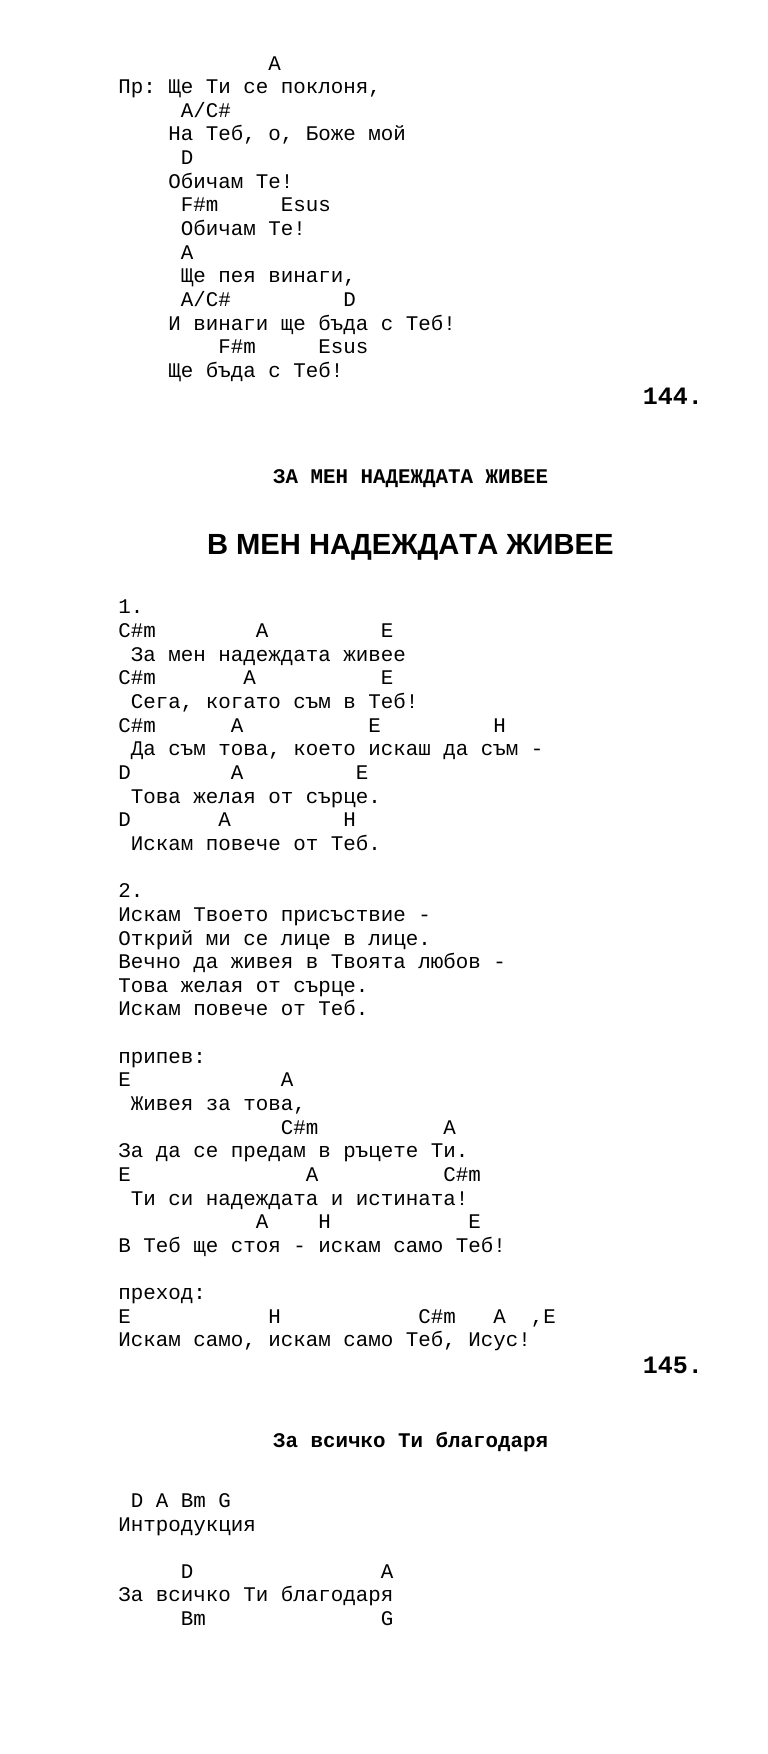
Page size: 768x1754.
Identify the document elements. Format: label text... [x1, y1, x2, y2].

text D A E [118, 762, 702, 786]
text 2. [118, 880, 702, 904]
text За да се предам в ръцете Ти. [118, 1140, 702, 1164]
text F#m Esus [118, 336, 702, 360]
text За мен надеждата живее [118, 644, 702, 667]
text E A [118, 1069, 702, 1093]
subtitle ЗА МЕН НАДЕЖДАТА ЖИВЕЕ [118, 466, 702, 489]
text Искам само, искам само Теб, Исус! [118, 1329, 702, 1353]
text D A [118, 1561, 702, 1584]
subtitle В МЕН НАДЕЖДАТА ЖИВЕЕ [118, 527, 702, 560]
text Сега, когато съм в Теб! [118, 691, 702, 715]
text D A Bm G [118, 1490, 702, 1513]
text Искам повече от Теб. [118, 833, 702, 857]
text Това желая от сърце. [118, 786, 702, 809]
text Искам Твоето присъствие - [118, 904, 702, 927]
text Открий ми се лице в лице. [118, 927, 702, 951]
text Ще бъда с Теб! [118, 360, 702, 383]
text В Теб ще стоя - искам само Теб! [118, 1235, 702, 1258]
text Обичам Те! [118, 171, 702, 194]
text На Теб, о, Боже мой [118, 123, 702, 147]
text C#m A E [118, 620, 702, 644]
text Ще пея винаги, [118, 265, 702, 289]
text D [118, 147, 702, 171]
text Пр: Ще Ти се поклоня, [118, 76, 702, 100]
text Ти си надеждата и истината! [118, 1188, 702, 1211]
text припев: [118, 1046, 702, 1069]
text Bm G [118, 1608, 702, 1632]
text A H E [118, 1211, 702, 1235]
text 1. [118, 596, 702, 620]
text D A H [118, 809, 702, 833]
text C#m A E H [118, 715, 702, 738]
text Това желая от сърце. [118, 975, 702, 998]
text A [118, 242, 702, 265]
text F#m Esus [118, 194, 702, 218]
text E H C#m A ,E [118, 1306, 702, 1329]
subtitle За всичко Ти благодаря [118, 1430, 702, 1454]
text Обичам Те! [118, 218, 702, 242]
text A/C# D [118, 289, 702, 313]
text преход: [118, 1282, 702, 1306]
text A/C# [118, 100, 702, 123]
text Интродукция [118, 1513, 702, 1537]
text Искам повече от Теб. [118, 998, 702, 1022]
text A [118, 52, 702, 76]
text И винаги ще бъда с Теб! [118, 313, 702, 336]
text Вечно да живея в Твоята любов - [118, 951, 702, 975]
text Живея за това, [118, 1093, 702, 1117]
text C#m A [118, 1117, 702, 1140]
text C#m A E [118, 667, 702, 691]
text E A C#m [118, 1164, 702, 1188]
text За всичко Ти благодаря [118, 1584, 702, 1608]
text Да съм това, което искаш да съм - [118, 738, 702, 762]
